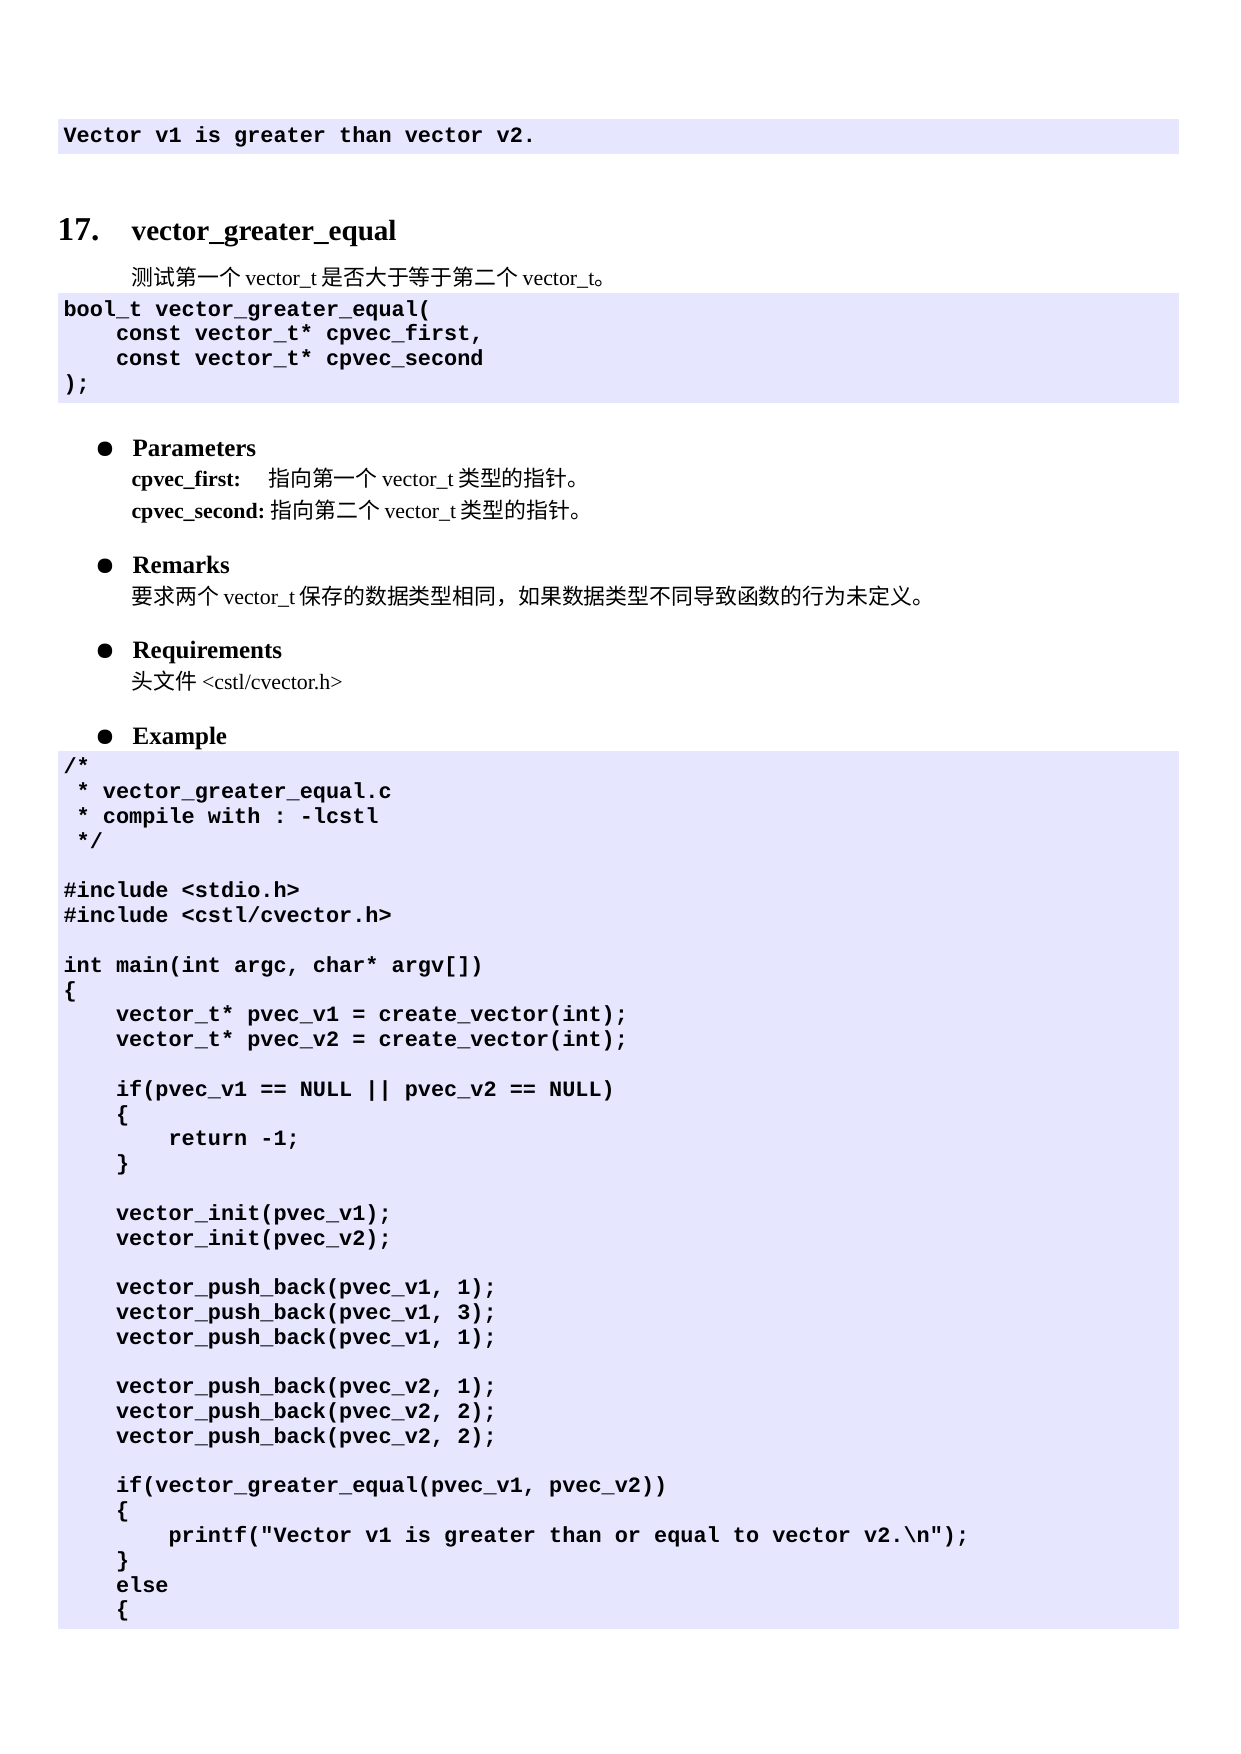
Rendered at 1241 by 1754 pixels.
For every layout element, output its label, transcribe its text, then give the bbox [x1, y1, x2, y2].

subtitle vector_greater_equal [57, 209, 1179, 248]
table_header Vector v1 is greater than vector v2. [58, 119, 1179, 154]
list Requirements [95, 636, 1179, 664]
text cpvec_second: 指向第二个vector_t类型的指针。 [57, 493, 1179, 525]
table_header /* * vector_greater_equal.c * compile with : -lcstl */ #include <stdio.h> #include <cstl/cvector.h> int main(int argc, char* argv[]) { vector_t* pvec_v1 = create_vector(int); vector_t* pvec_v2 = create_vector(int); if(pvec_v1 == NULL || pvec_v2 == NULL) { return -1; } vector_init(pvec_v1); vector_init(pvec_v2); vector_push_back(pvec_v1, 1); vector_push_back(pvec_v1, 3); vector_push_back(pvec_v1, 1); vector_push_back(pvec_v2, 1); vector_push_back(pvec_v2, 2); vector_push_back(pvec_v2, 2); if(vector_greater_equal(pvec_v1, pvec_v2)) { printf("Vector v1 is greater than or equal to vector v2.\n"); } else { [58, 751, 1179, 1629]
list Example [95, 721, 1179, 750]
text 要求两个vector_t保存的数据类型相同，如果数据类型不同导致函数的行为未定义。 [57, 579, 1179, 610]
text 头文件 <cstl/cvector.h> [57, 664, 1179, 696]
list Remarks [95, 550, 1179, 579]
text cpvec_first: 指向第一个vector_t类型的指针。 [57, 461, 1179, 493]
text 测试第一个vector_t是否大于等于第二个vector_t。 [57, 260, 1179, 292]
list Parameters [95, 433, 1179, 461]
table_header bool_t vector_greater_equal( const vector_t* cpvec_first, const vector_t* cpvec_second ); [58, 293, 1179, 403]
